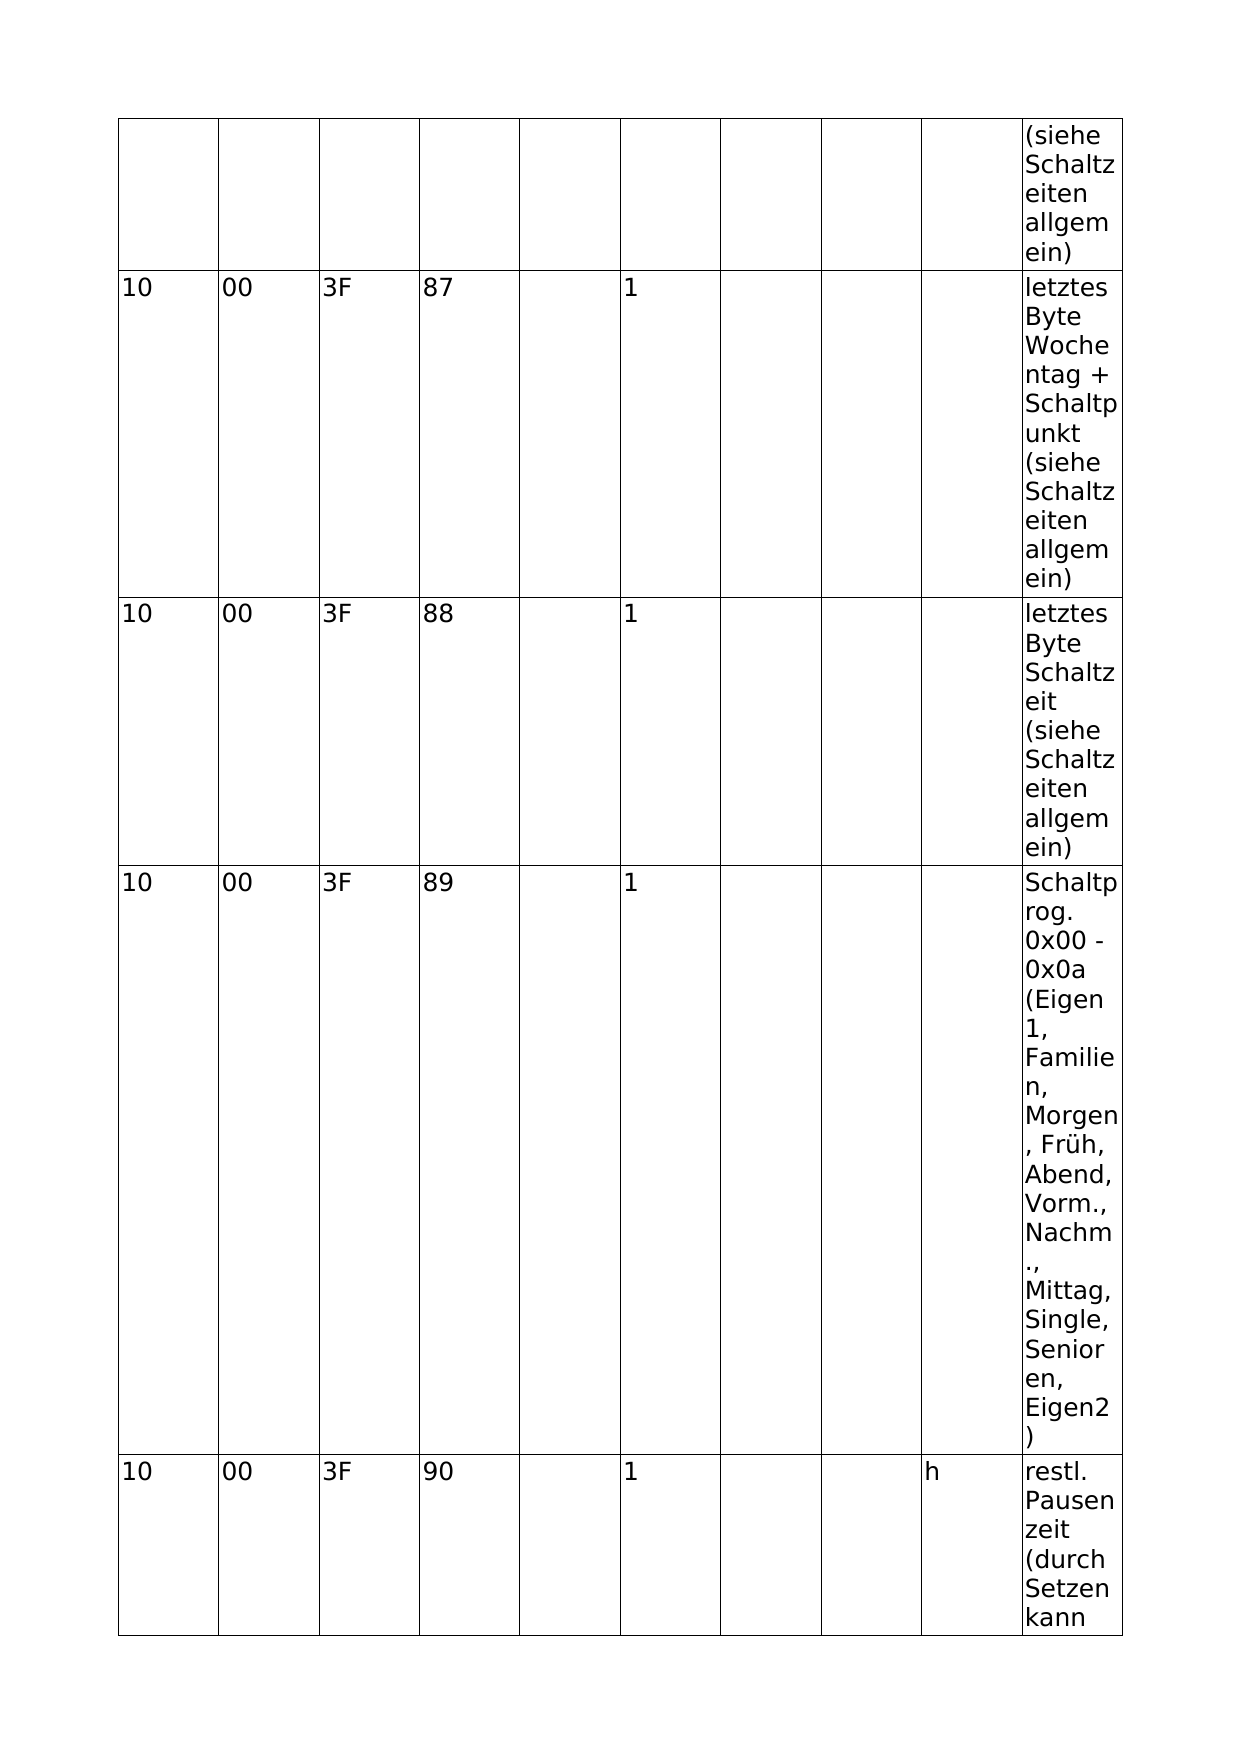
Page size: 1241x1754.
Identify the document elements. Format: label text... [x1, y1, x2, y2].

table_cell 87 [420, 271, 519, 597]
table_cell 3F [320, 1455, 419, 1635]
table_cell 3F [320, 271, 419, 597]
table_cell 10 [119, 866, 218, 1454]
table_cell 3F [320, 598, 419, 865]
table_cell 00 [219, 1455, 319, 1635]
table_cell 90 [420, 1455, 519, 1635]
table_cell [822, 119, 921, 270]
table_cell [721, 866, 821, 1454]
table_cell [721, 271, 821, 597]
table_cell [721, 1455, 821, 1635]
table_cell [320, 119, 419, 270]
table_cell [621, 119, 720, 270]
table_cell 1 [621, 866, 720, 1454]
table_cell 3F [320, 866, 419, 1454]
table_cell letztes Byte Schaltzeit (siehe Schaltzeiten allgemein) [1023, 598, 1122, 865]
table_cell [520, 271, 620, 597]
table_cell [922, 119, 1022, 270]
table_cell (siehe Schaltzeiten allgemein) [1023, 119, 1122, 270]
table_cell h [922, 1455, 1022, 1635]
table_cell 10 [119, 598, 218, 865]
table_cell [721, 598, 821, 865]
table_cell [721, 119, 821, 270]
table_cell [922, 866, 1022, 1454]
table_cell Schaltprog. 0x00 - 0x0a (Eigen1, Familien, Morgen, Früh, Abend, Vorm., Nachm., Mittag, Single, Senioren, Eigen2) [1023, 866, 1122, 1454]
table_cell [922, 271, 1022, 597]
table_cell 1 [621, 271, 720, 597]
table_cell [822, 866, 921, 1454]
table_cell [520, 598, 620, 865]
table_cell [922, 598, 1022, 865]
table_cell [822, 1455, 921, 1635]
table_cell restl. Pausenzeit (durch Setzen kann [1023, 1455, 1122, 1635]
table_cell [520, 119, 620, 270]
table_cell letztes Byte Wochentag + Schaltpunkt (siehe Schaltzeiten allgemein) [1023, 271, 1122, 597]
table_cell [520, 1455, 620, 1635]
table_cell [822, 598, 921, 865]
table_cell [520, 866, 620, 1454]
table_cell 10 [119, 271, 218, 597]
table_cell [119, 119, 218, 270]
table_cell 89 [420, 866, 519, 1454]
table_cell 1 [621, 1455, 720, 1635]
table_cell [420, 119, 519, 270]
table_cell 00 [219, 271, 319, 597]
table_cell 1 [621, 598, 720, 865]
table_cell [822, 271, 921, 597]
table_cell 00 [219, 866, 319, 1454]
table_cell 10 [119, 1455, 218, 1635]
table_cell 88 [420, 598, 519, 865]
table_cell [219, 119, 319, 270]
table_cell 00 [219, 598, 319, 865]
